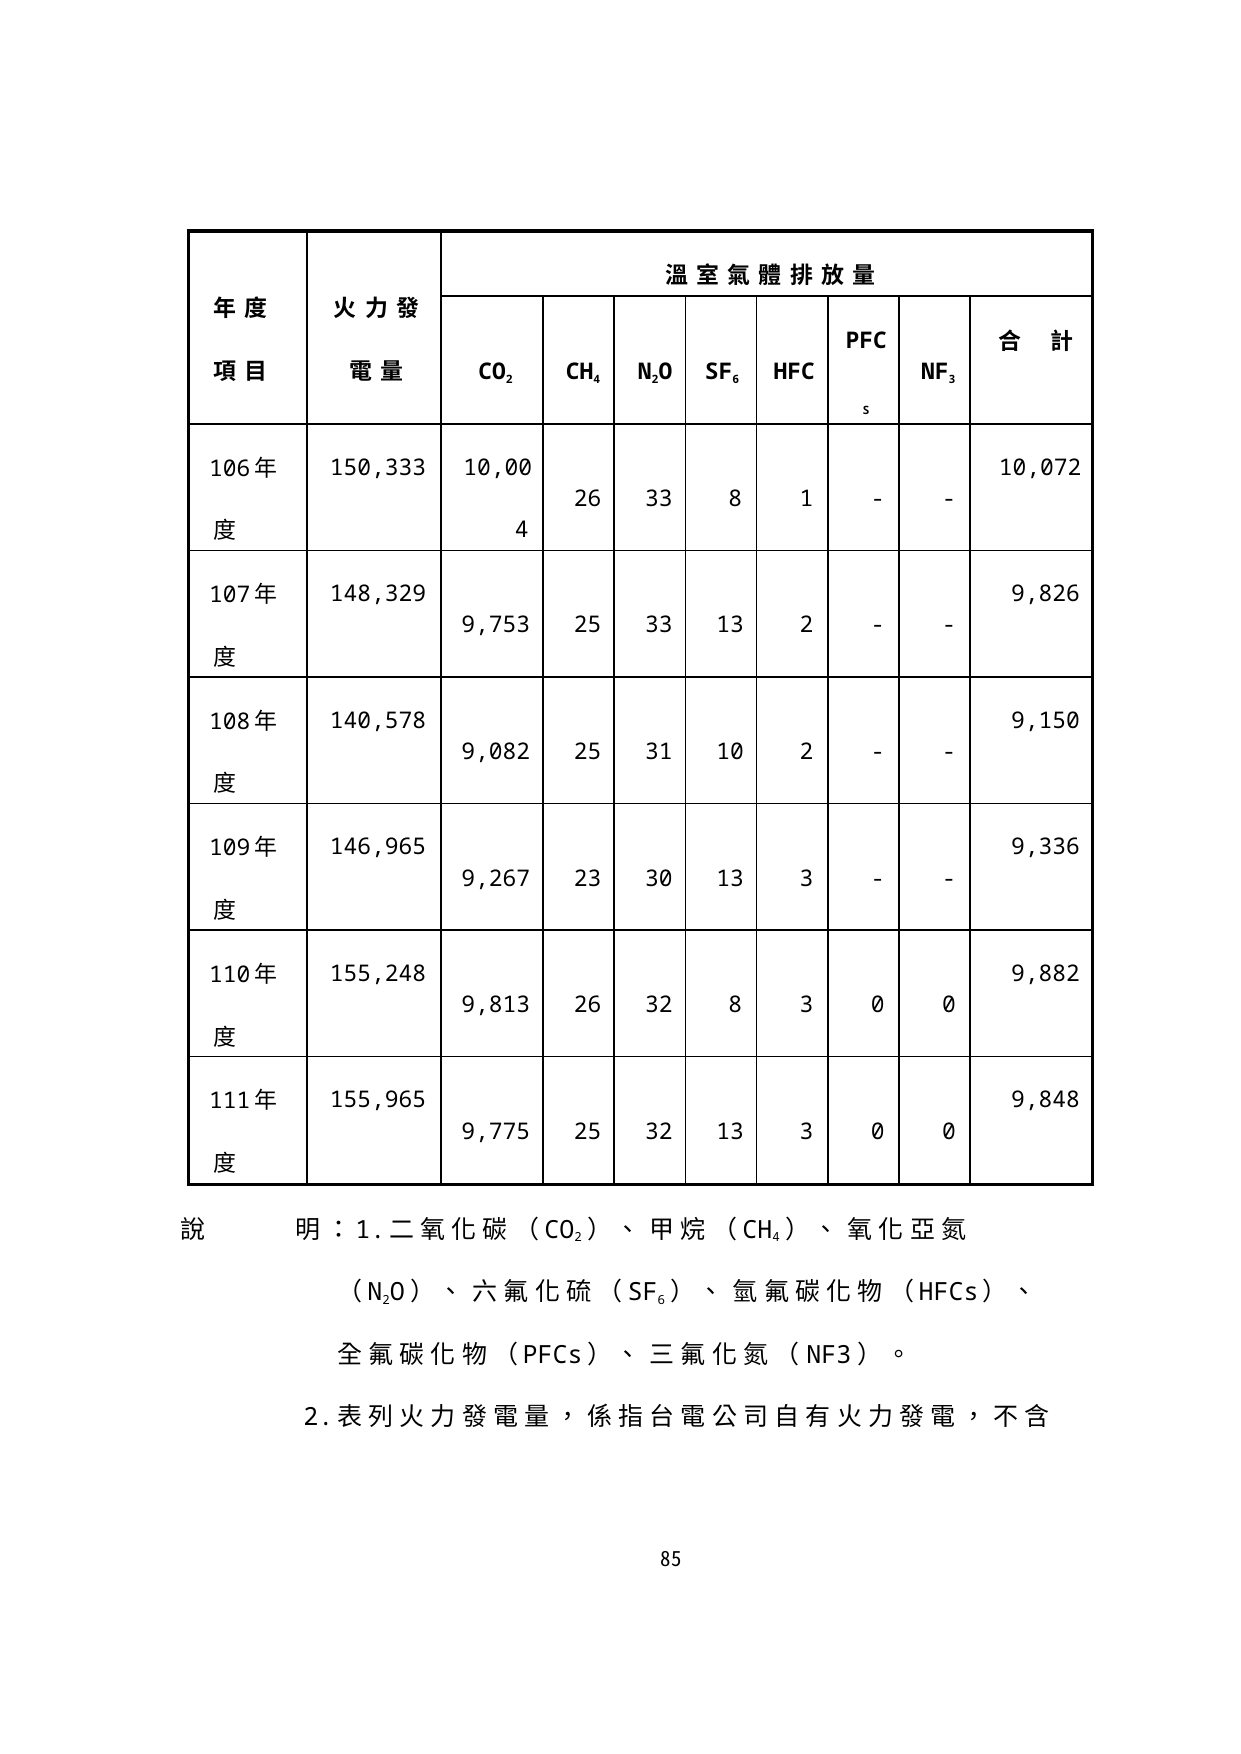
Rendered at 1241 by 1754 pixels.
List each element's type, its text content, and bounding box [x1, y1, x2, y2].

table_cell 0 [829, 931, 898, 1056]
table_cell 8 [686, 425, 756, 549]
table_cell 0 [900, 1057, 969, 1182]
table_cell 10,072 [971, 425, 1091, 549]
table_cell 32 [615, 1057, 685, 1182]
table_cell 0 [829, 1057, 898, 1182]
table_cell 111年度 [190, 1057, 306, 1182]
table_cell 9,826 [971, 551, 1091, 676]
table_cell NF3 [900, 297, 969, 423]
table_cell 3 [757, 931, 827, 1056]
table_cell 9,082 [442, 678, 542, 803]
table_cell 108年度 [190, 678, 306, 803]
table_cell 3 [757, 804, 827, 929]
table_cell 9,267 [442, 804, 542, 929]
table_cell HFC [757, 297, 827, 423]
table_cell 33 [615, 551, 685, 676]
table_cell 32 [615, 931, 685, 1056]
table_cell - [829, 804, 898, 929]
table_cell 30 [615, 804, 685, 929]
table_cell 2 [757, 678, 827, 803]
table_cell N2O [615, 297, 685, 423]
table_cell 3 [757, 1057, 827, 1182]
table_cell 合 計 [971, 297, 1091, 423]
table_cell 0 [900, 931, 969, 1056]
table_cell 146,965 [308, 804, 440, 929]
table_cell 9,775 [442, 1057, 542, 1182]
table_cell 23 [544, 804, 613, 929]
table_cell - [829, 551, 898, 676]
table_cell 26 [544, 425, 613, 549]
table_cell - [829, 425, 898, 549]
table_cell 148,329 [308, 551, 440, 676]
table_cell 25 [544, 551, 613, 676]
text 2.表列火力發電量，係指台電公司自有火力發電，不含 [300, 1373, 1063, 1436]
table_cell 13 [686, 804, 756, 929]
table_cell 31 [615, 678, 685, 803]
table_cell - [900, 804, 969, 929]
table_cell PFCS [829, 297, 898, 423]
table_cell 10,004 [442, 425, 542, 549]
table_cell 26 [544, 931, 613, 1056]
table_cell 9,813 [442, 931, 542, 1056]
table_cell 155,248 [308, 931, 440, 1056]
table_header 溫室氣體排放量 [442, 233, 1091, 295]
text 說 明：1.二氧化碳（CO2）、甲烷（CH4）、氧化亞氮（N2O）、六氟化硫（SF6）、氫氟碳化物（HFCs）、全氟碳化物（PFCs）、三氟化氮（NF3）。 [177, 1186, 1063, 1373]
table_cell - [829, 678, 898, 803]
table_cell 9,336 [971, 804, 1091, 929]
table_cell 106年度 [190, 425, 306, 549]
table_cell 9,150 [971, 678, 1091, 803]
table_cell 25 [544, 1057, 613, 1182]
table_header 火力發電量 [308, 233, 440, 423]
table_cell 150,333 [308, 425, 440, 549]
table_cell CH4 [544, 297, 613, 423]
table_cell 9,848 [971, 1057, 1091, 1182]
table_cell 109年度 [190, 804, 306, 929]
table_cell 2 [757, 551, 827, 676]
table_cell 140,578 [308, 678, 440, 803]
table_cell 8 [686, 931, 756, 1056]
table_cell - [900, 678, 969, 803]
table_cell - [900, 425, 969, 549]
table_cell 1 [757, 425, 827, 549]
table_cell 33 [615, 425, 685, 549]
table_cell 13 [686, 1057, 756, 1182]
table_cell 25 [544, 678, 613, 803]
table_cell SF6 [686, 297, 756, 423]
table_cell 9,882 [971, 931, 1091, 1056]
table_cell - [900, 551, 969, 676]
table_cell 13 [686, 551, 756, 676]
table_cell 10 [686, 678, 756, 803]
table_cell 9,753 [442, 551, 542, 676]
table_cell CO2 [442, 297, 542, 423]
table_header 年度 項目 [190, 233, 306, 423]
table_cell 107年度 [190, 551, 306, 676]
table_cell 155,965 [308, 1057, 440, 1182]
table_cell 110年度 [190, 931, 306, 1056]
